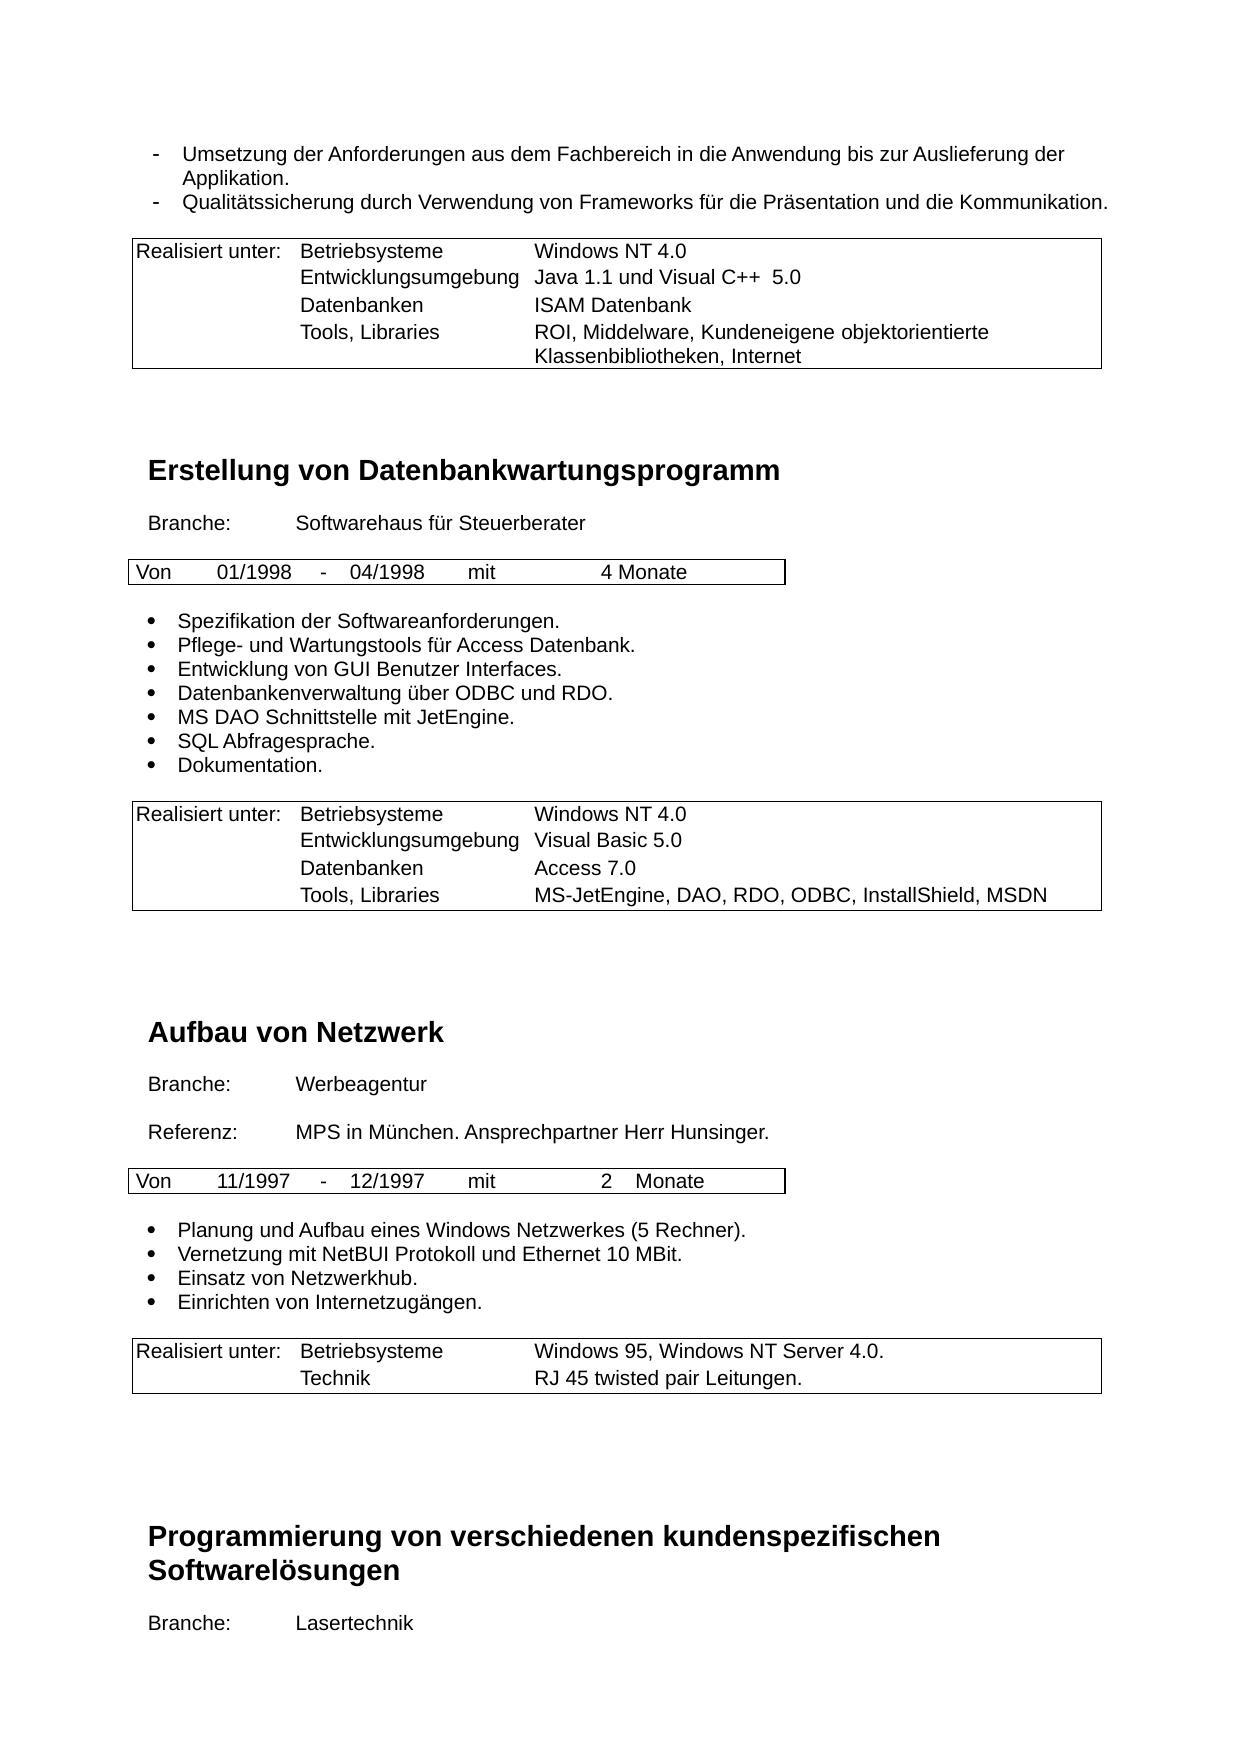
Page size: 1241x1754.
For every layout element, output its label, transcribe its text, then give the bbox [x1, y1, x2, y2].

table_header 11/1997 [209, 1169, 313, 1193]
table_cell MS-JetEngine, DAO, RDO, ODBC, InstallShield, MSDN [531, 883, 1101, 910]
table_header 04/1998 [342, 560, 460, 583]
table_cell [133, 320, 297, 368]
table_cell RJ 45 twisted pair Leitungen. [531, 1365, 1101, 1393]
subtitle Erstellung von Datenbankwartungsprogramm [148, 453, 1110, 487]
table_cell Visual Basic 5.0 [531, 828, 1101, 855]
table_header 12/1997 [342, 1169, 460, 1193]
table_cell [133, 1365, 297, 1393]
table_cell [133, 855, 297, 883]
list SQL Abfragesprache. [148, 729, 1110, 753]
table_header - [313, 560, 342, 583]
table_header Von [129, 560, 209, 583]
table_cell ROI, Middelware, Kundeneigene objektorientierte Klassenbibliotheken, Internet [531, 320, 1101, 368]
table_cell Entwicklungsumgebung [297, 265, 531, 292]
list Planung und Aufbau eines Windows Netzwerkes (5 Rechner). [148, 1218, 1110, 1242]
table_header 4 Monate [593, 560, 784, 583]
table_header Realisiert unter: [133, 802, 297, 828]
table_cell Datenbanken [297, 293, 531, 320]
table_cell Java 1.1 und Visual C++ 5.0 [531, 265, 1101, 292]
table_cell Datenbanken [297, 855, 531, 883]
list Einrichten von Internetzugängen. [148, 1290, 1110, 1314]
table_header Windows NT 4.0 [531, 802, 1101, 828]
table_header - [313, 1169, 342, 1193]
table_cell [133, 883, 297, 910]
list Dokumentation. [148, 753, 1110, 777]
table_cell [133, 265, 297, 292]
table_cell Tools, Libraries [297, 883, 531, 910]
table_header Windows 95, Windows NT Server 4.0. [531, 1339, 1101, 1365]
list Einsatz von Netzwerkhub. [148, 1266, 1110, 1290]
text Branche: Lasertechnik [148, 1610, 1110, 1634]
table_header Realisiert unter: [133, 239, 297, 265]
list Entwicklung von GUI Benutzer Interfaces. [148, 657, 1110, 681]
text Branche: Softwarehaus für Steuerberater [148, 511, 1110, 534]
list Vernetzung mit NetBUI Protokoll und Ethernet 10 MBit. [148, 1242, 1110, 1266]
list Pflege- und Wartungstools für Access Datenbank. [148, 632, 1110, 657]
list Spezifikation der Softwareanforderungen. [148, 608, 1110, 632]
table_cell [133, 828, 297, 855]
list Datenbankenverwaltung über ODBC und RDO. [148, 681, 1110, 705]
table_cell ISAM Datenbank [531, 293, 1101, 320]
subtitle Programmierung von verschiedenen kundenspezifischen Softwarelösungen [148, 1519, 1110, 1586]
list Qualitätssicherung durch Verwendung von Frameworks für die Präsentation und die Kommunikation. [152, 190, 1110, 214]
subtitle Aufbau von Netzwerk [148, 1014, 1110, 1048]
table_header 2 Monate [593, 1169, 784, 1193]
table_header mit [460, 560, 593, 583]
table_header 01/1998 [209, 560, 313, 583]
table_header Realisiert unter: [133, 1339, 297, 1365]
table_cell Access 7.0 [531, 855, 1101, 883]
table_cell [133, 293, 297, 320]
list MS DAO Schnittstelle mit JetEngine. [148, 705, 1110, 729]
table_header Betriebsysteme [297, 239, 531, 265]
list Umsetzung der Anforderungen aus dem Fachbereich in die Anwendung bis zur Auslieferung der Applikation. [152, 142, 1110, 190]
table_header Betriebsysteme [297, 1339, 531, 1365]
table_header mit [460, 1169, 593, 1193]
text Branche: Werbeagentur [148, 1072, 1110, 1096]
table_header Betriebsysteme [297, 802, 531, 828]
table_header Windows NT 4.0 [531, 239, 1101, 265]
table_cell Technik [297, 1365, 531, 1393]
text Referenz: MPS in München. Ansprechpartner Herr Hunsinger. [148, 1120, 1110, 1144]
table_header Von [129, 1169, 209, 1193]
table_cell Tools, Libraries [297, 320, 531, 368]
table_cell Entwicklungsumgebung [297, 828, 531, 855]
